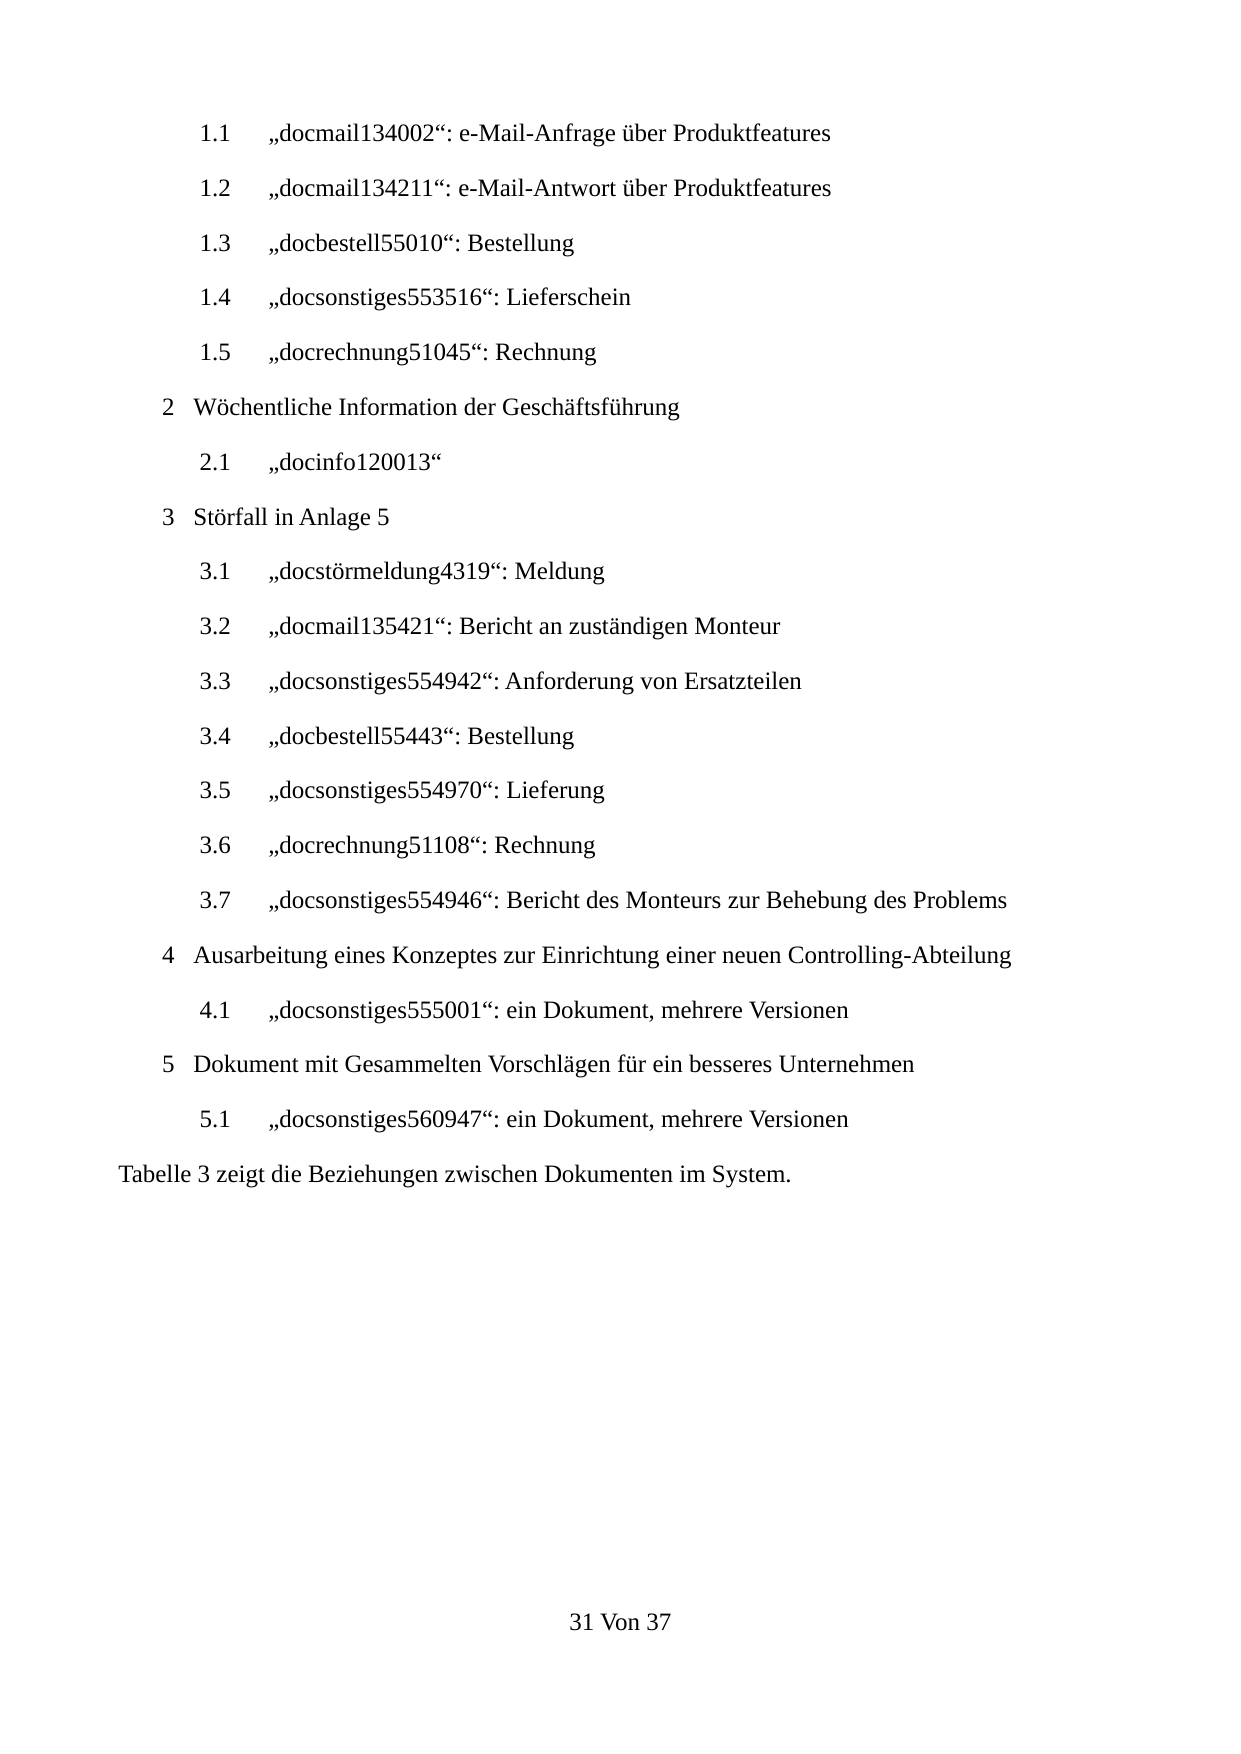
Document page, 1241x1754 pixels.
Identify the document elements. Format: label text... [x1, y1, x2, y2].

list „docmail135421“: Bericht an zuständigen Monteur [193, 611, 1122, 640]
list „docmail134211“: e-Mail-Antwort über Produktfeatures [193, 173, 1122, 202]
list „docsonstiges553516“: Lieferschein [193, 282, 1122, 311]
list Störfall in Anlage 5 [156, 502, 1122, 530]
text Tabelle 3 zeigt die Beziehungen zwischen Dokumenten im System. [118, 1159, 1122, 1188]
list „docsonstiges554946“: Bericht des Monteurs zur Behebung des Problems [193, 885, 1122, 914]
list „docsonstiges555001“: ein Dokument, mehrere Versionen [193, 995, 1122, 1023]
list „docmail134002“: e-Mail-Anfrage über Produktfeatures [193, 118, 1122, 147]
list „docsonstiges554942“: Anforderung von Ersatzteilen [193, 666, 1122, 695]
list „docsonstiges560947“: ein Dokument, mehrere Versionen [193, 1104, 1122, 1133]
list „docsonstiges554970“: Lieferung [193, 776, 1122, 804]
list „docrechnung51045“: Rechnung [193, 337, 1122, 366]
list Dokument mit Gesammelten Vorschlägen für ein besseres Unternehmen [156, 1049, 1122, 1078]
list Ausarbeitung eines Konzeptes zur Einrichtung einer neuen Controlling-Abteilung [156, 940, 1122, 969]
list „docbestell55443“: Bestellung [193, 721, 1122, 749]
list „docbestell55010“: Bestellung [193, 228, 1122, 256]
list „docinfo120013“ [193, 447, 1122, 476]
list Wöchentliche Information der Geschäftsführung [156, 392, 1122, 421]
list „docrechnung51108“: Rechnung [193, 830, 1122, 859]
list „docstörmeldung4319“: Meldung [193, 556, 1122, 585]
